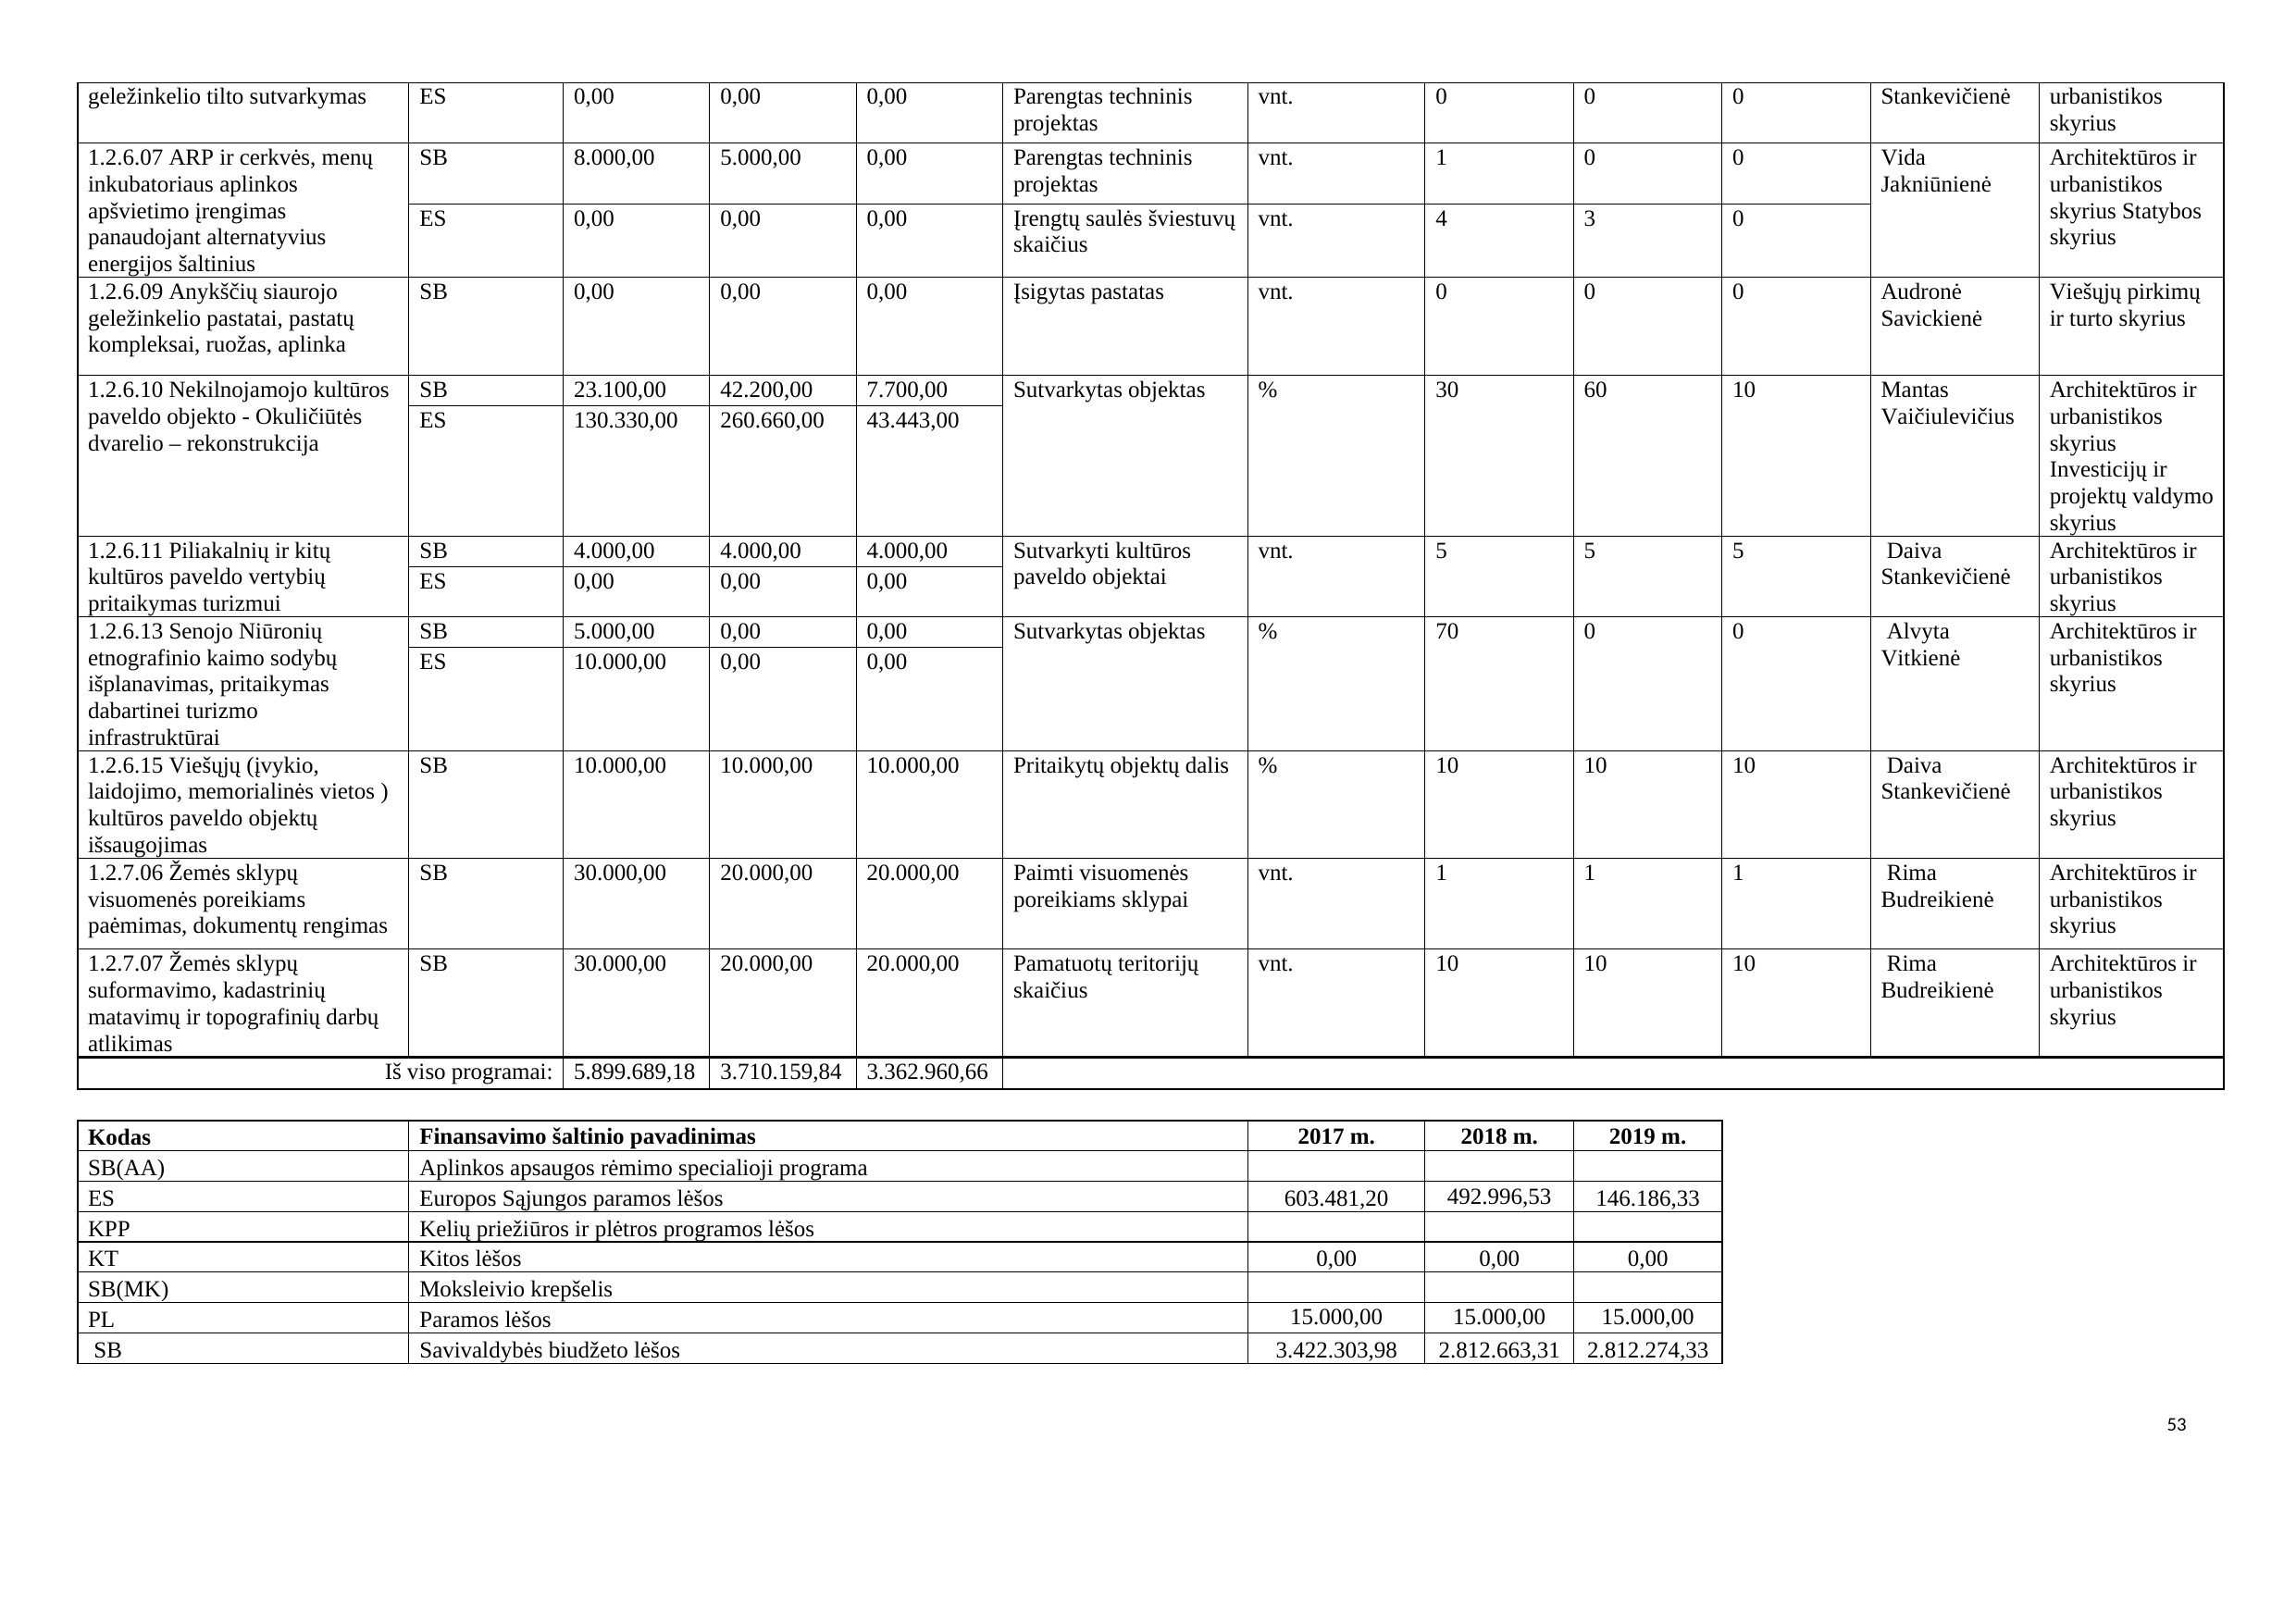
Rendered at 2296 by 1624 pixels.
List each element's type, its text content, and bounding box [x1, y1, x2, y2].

table_cell geležinkelio tilto sutvarkymas [79, 83, 408, 143]
table_cell [2039, 1120, 2224, 1150]
table_cell 15.000,00 [1248, 1303, 1424, 1333]
table_cell 0,00 [857, 83, 1002, 143]
table_cell 7.700,00 [857, 376, 1002, 405]
table_cell 0,00 [857, 143, 1002, 204]
table_cell Architektūros ir urbanistikos skyrius Investicijų ir projektų valdymo skyrius [2040, 376, 2223, 536]
table_cell urbanistikos skyrius [2040, 83, 2223, 143]
table_cell 30.000,00 [564, 859, 709, 948]
table_cell 0,00 [1574, 1243, 1721, 1271]
table_cell [1870, 1090, 2039, 1120]
table_cell Pamatuotų teritorijų skaičius [1003, 949, 1247, 1056]
table_cell 492.996,53 [1425, 1182, 1573, 1210]
table_cell [1574, 1212, 1721, 1241]
table_cell 0,00 [564, 83, 709, 143]
table_cell 20.000,00 [857, 949, 1002, 1056]
table_cell Architektūros ir urbanistikos skyrius [2040, 859, 2223, 948]
table_cell Paimti visuomenės poreikiams sklypai [1003, 859, 1247, 948]
table_cell 0,00 [1248, 1243, 1424, 1271]
table_cell Rima Budreikienė [1871, 859, 2039, 948]
table_cell 0,00 [857, 205, 1002, 277]
table_cell Pritaikytų objektų dalis [1003, 751, 1247, 858]
table_cell Mantas Vaičiulevičius [1871, 376, 2039, 536]
table_cell KPP [79, 1212, 408, 1241]
table_cell [1870, 1302, 2039, 1333]
table_cell Įsigytas pastatas [1003, 278, 1247, 375]
table_cell PL [79, 1303, 408, 1333]
table_cell Europos Sąjungos paramos lėšos [409, 1182, 1247, 1210]
table_cell Vida Jakniūnienė [1871, 143, 2039, 277]
table_cell 1.2.6.07 ARP ir cerkvės, menų inkubatoriaus aplinkos apšvietimo įrengimas panaudojant alternatyvius energijos šaltinius [79, 143, 408, 277]
table_cell 5 [1425, 537, 1573, 616]
table_cell [1723, 1120, 1870, 1150]
table_cell Stankevičienė [1871, 83, 2039, 143]
table_cell [1574, 1151, 1721, 1181]
table_cell 4.000,00 [857, 537, 1002, 566]
table_cell 130.330,00 [564, 406, 709, 536]
table_cell vnt. [1248, 949, 1424, 1056]
table_cell 2.812.663,31 [1425, 1333, 1573, 1363]
table_cell 20.000,00 [857, 859, 1002, 948]
table_cell 3.362.960,66 [857, 1059, 1002, 1088]
table_cell [1723, 1241, 1870, 1271]
table_cell [856, 1090, 1002, 1120]
table_cell [1723, 1181, 1870, 1210]
table_cell Daiva Stankevičienė [1871, 537, 2039, 616]
table_cell SB [409, 949, 563, 1056]
table_cell 3.710.159,84 [710, 1059, 856, 1088]
table_cell [710, 1090, 856, 1120]
table_cell [2039, 1181, 2224, 1210]
table_cell 4 [1425, 205, 1573, 277]
table_cell [1723, 1211, 1870, 1241]
table_cell 10 [1722, 949, 1870, 1056]
table_cell 603.481,20 [1248, 1182, 1424, 1210]
table_cell [1247, 1090, 1425, 1120]
table_cell [1003, 1090, 1247, 1120]
table_cell % [1248, 617, 1424, 750]
table_cell [1870, 1150, 2039, 1181]
table_cell 0,00 [1425, 1243, 1573, 1271]
table_cell 10.000,00 [857, 751, 1002, 858]
table_cell Finansavimo šaltinio pavadinimas [409, 1122, 1247, 1150]
table_cell Audronė Savickienė [1871, 278, 2039, 375]
table_cell ES [409, 205, 563, 277]
table_cell SB [409, 751, 563, 858]
table_cell Alvyta Vitkienė [1871, 617, 2039, 750]
table_cell 1.2.7.07 Žemės sklypų suformavimo, kadastrinių matavimų ir topografinių darbų atlikimas [79, 949, 408, 1056]
table_cell [1425, 1090, 1573, 1120]
table_cell 0 [1722, 278, 1870, 375]
table_cell 10.000,00 [564, 648, 709, 750]
table_cell 1.2.7.06 Žemės sklypų visuomenės poreikiams paėmimas, dokumentų rengimas [79, 859, 408, 948]
table_cell 0,00 [710, 278, 856, 375]
table_cell 0 [1722, 83, 1870, 143]
table_cell 260.660,00 [710, 406, 856, 536]
table_cell Aplinkos apsaugos rėmimo specialioji programa [409, 1151, 1247, 1181]
table_cell Architektūros ir urbanistikos skyrius [2040, 949, 2223, 1056]
table_cell 60 [1574, 376, 1721, 536]
table_cell 0 [1722, 205, 1870, 277]
table_cell [1870, 1271, 2039, 1302]
table_cell [1248, 1212, 1424, 1241]
table_cell vnt. [1248, 278, 1424, 375]
table_cell 1 [1425, 143, 1573, 204]
table_cell SB [409, 859, 563, 948]
table_cell Architektūros ir urbanistikos skyrius [2040, 537, 2223, 616]
table_cell [2039, 1211, 2224, 1241]
table_cell 4.000,00 [564, 537, 709, 566]
table_cell % [1248, 376, 1424, 536]
table_cell ES [409, 648, 563, 750]
table_cell [564, 1090, 710, 1120]
table_cell vnt. [1248, 859, 1424, 948]
table_cell 0 [1574, 617, 1721, 750]
table_cell ES [409, 406, 563, 536]
table_cell Architektūros ir urbanistikos skyrius Statybos skyrius [2040, 143, 2223, 277]
table_cell SB(MK) [79, 1272, 408, 1302]
table_cell Moksleivio krepšelis [409, 1272, 1247, 1302]
table_cell Sutvarkytas objektas [1003, 376, 1247, 536]
table_cell 70 [1425, 617, 1573, 750]
table_cell 0 [1722, 143, 1870, 204]
table_cell 2019 m. [1574, 1122, 1721, 1150]
table_cell vnt. [1248, 205, 1424, 277]
table_cell SB [79, 1333, 408, 1363]
table_cell [1573, 1090, 1722, 1120]
table_cell SB [409, 376, 563, 405]
table_cell 5.000,00 [564, 617, 709, 647]
table_cell Sutvarkyti kultūros paveldo objektai [1003, 537, 1247, 616]
table_cell ES [409, 567, 563, 616]
table_cell SB [409, 278, 563, 375]
table_cell [1870, 1333, 2039, 1363]
table_cell 4.000,00 [710, 537, 856, 566]
table_cell vnt. [1248, 537, 1424, 616]
table_cell 8.000,00 [564, 143, 709, 204]
table_cell Savivaldybės biudžeto lėšos [409, 1333, 1247, 1363]
table_cell [1248, 1272, 1424, 1302]
table_cell 0 [1722, 617, 1870, 750]
table_cell 10.000,00 [564, 751, 709, 858]
table_cell 5 [1722, 537, 1870, 616]
table_cell Paramos lėšos [409, 1303, 1247, 1333]
table_cell [1870, 1181, 2039, 1210]
table_cell 0 [1574, 278, 1721, 375]
table_cell KT [79, 1243, 408, 1271]
table_cell ES [79, 1182, 408, 1210]
table_cell 1.2.6.15 Viešųjų (įvykio, laidojimo, memorialinės vietos ) kultūros paveldo objektų išsaugojimas [79, 751, 408, 858]
table_cell 0 [1425, 83, 1573, 143]
table_cell vnt. [1248, 143, 1424, 204]
table_cell 1.2.6.09 Anykščių siaurojo geležinkelio pastatai, pastatų kompleksai, ruožas, aplinka [79, 278, 408, 375]
table_cell 0,00 [857, 648, 1002, 750]
table_cell 20.000,00 [710, 859, 856, 948]
table_cell 15.000,00 [1574, 1303, 1721, 1333]
table_cell [78, 1090, 409, 1120]
table_cell [1574, 1272, 1721, 1302]
table_cell 5 [1574, 537, 1721, 616]
table_cell Viešųjų pirkimų ir turto skyrius [2040, 278, 2223, 375]
table_cell 0,00 [564, 567, 709, 616]
table_cell 43.443,00 [857, 406, 1002, 536]
table_cell 0,00 [564, 278, 709, 375]
table_cell 2.812.274,33 [1574, 1333, 1721, 1363]
table_cell [1870, 1241, 2039, 1271]
table_cell 0 [1574, 83, 1721, 143]
table_cell [2039, 1333, 2224, 1363]
table_cell 1.2.6.10 Nekilnojamojo kultūros paveldo objekto - Okuličiūtės dvarelio – rekonstrukcija [79, 376, 408, 536]
table_cell [1425, 1151, 1573, 1181]
table_cell 10 [1425, 751, 1573, 858]
table_cell 10 [1722, 376, 1870, 536]
table_cell Architektūros ir urbanistikos skyrius [2040, 617, 2223, 750]
table_cell [1425, 1272, 1573, 1302]
table_cell 0,00 [710, 617, 856, 647]
table_cell [1723, 1302, 1870, 1333]
table_cell 0,00 [710, 83, 856, 143]
table_cell ES [409, 83, 563, 143]
table_cell SB [409, 537, 563, 566]
table_cell Sutvarkytas objektas [1003, 617, 1247, 750]
table_cell [1870, 1211, 2039, 1241]
table_cell [2039, 1271, 2224, 1302]
table_cell vnt. [1248, 83, 1424, 143]
table_cell SB [409, 143, 563, 204]
table_cell 23.100,00 [564, 376, 709, 405]
table_cell [1722, 1090, 1870, 1120]
table_cell 10 [1574, 949, 1721, 1056]
table_cell 2018 m. [1425, 1122, 1573, 1150]
table_cell [1723, 1150, 1870, 1181]
table_cell 1.2.6.11 Piliakalnių ir kitų kultūros paveldo vertybių pritaikymas turizmui [79, 537, 408, 616]
table_cell Kelių priežiūros ir plėtros programos lėšos [409, 1212, 1247, 1241]
table_cell Parengtas techninis projektas [1003, 83, 1247, 143]
table_cell Kitos lėšos [409, 1243, 1247, 1271]
table_cell 0,00 [564, 205, 709, 277]
table_cell [2039, 1090, 2224, 1120]
table_cell 2017 m. [1248, 1122, 1424, 1150]
table_cell 15.000,00 [1425, 1303, 1573, 1333]
table_cell Kodas [79, 1122, 408, 1150]
table_cell Rima Budreikienė [1871, 949, 2039, 1056]
table_cell 1 [1574, 859, 1721, 948]
table_cell Įrengtų saulės šviestuvų skaičius [1003, 205, 1247, 277]
table_cell [1425, 1212, 1573, 1241]
table_cell 20.000,00 [710, 949, 856, 1056]
table_cell 42.200,00 [710, 376, 856, 405]
table_cell 0,00 [857, 617, 1002, 647]
table_cell Iš viso programai: [79, 1059, 563, 1088]
table_cell SB [409, 617, 563, 647]
table_cell % [1248, 751, 1424, 858]
table_cell 0,00 [710, 205, 856, 277]
table_cell SB(AA) [79, 1151, 408, 1181]
table_cell 0 [1425, 278, 1573, 375]
table_cell [2039, 1150, 2224, 1181]
table_cell 10 [1574, 751, 1721, 858]
table_cell Architektūros ir urbanistikos skyrius [2040, 751, 2223, 858]
table_cell 3.422.303,98 [1248, 1333, 1424, 1363]
table_cell 5.000,00 [710, 143, 856, 204]
table_cell 1 [1425, 859, 1573, 948]
table_cell 3 [1574, 205, 1721, 277]
table_cell 1 [1722, 859, 1870, 948]
table_cell [1870, 1120, 2039, 1150]
table_cell [1723, 1333, 1870, 1363]
table_cell 30.000,00 [564, 949, 709, 1056]
table_cell 146.186,33 [1574, 1182, 1721, 1210]
table_cell 10 [1722, 751, 1870, 858]
table_cell 0,00 [710, 567, 856, 616]
table_cell [1723, 1271, 1870, 1302]
table_cell 10.000,00 [710, 751, 856, 858]
table_cell [2039, 1241, 2224, 1271]
table_cell 30 [1425, 376, 1573, 536]
table_cell 5.899.689,18 [564, 1059, 709, 1088]
table_cell [1003, 1059, 2223, 1088]
table_cell 0,00 [857, 567, 1002, 616]
table_cell 0,00 [857, 278, 1002, 375]
table_cell [409, 1090, 563, 1120]
table_cell 1.2.6.13 Senojo Niūronių etnografinio kaimo sodybų išplanavimas, pritaikymas dabartinei turizmo infrastruktūrai [79, 617, 408, 750]
table_cell [2039, 1302, 2224, 1333]
table_cell [1248, 1151, 1424, 1181]
table_cell Parengtas techninis projektas [1003, 143, 1247, 204]
table_cell 0,00 [710, 648, 856, 750]
table_cell 10 [1425, 949, 1573, 1056]
table_cell 0 [1574, 143, 1721, 204]
table_cell Daiva Stankevičienė [1871, 751, 2039, 858]
